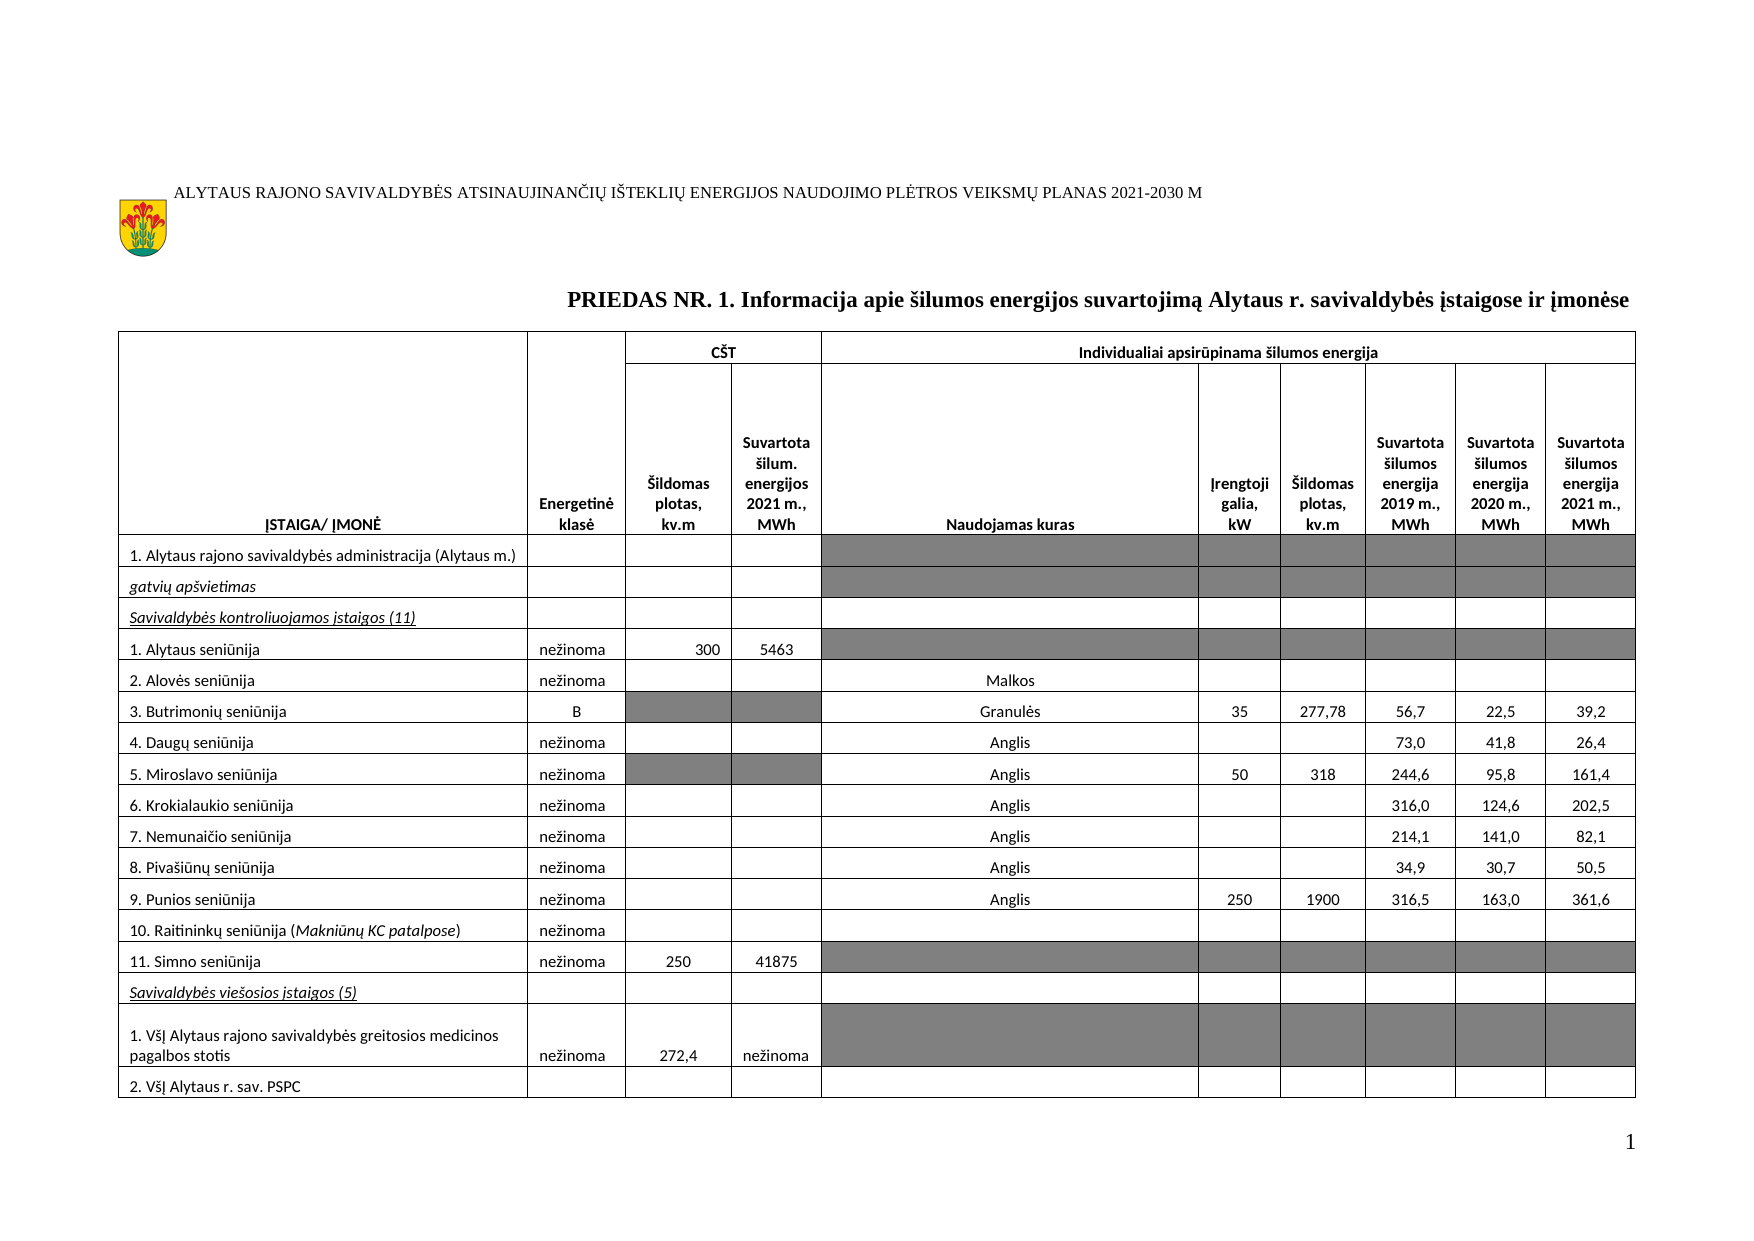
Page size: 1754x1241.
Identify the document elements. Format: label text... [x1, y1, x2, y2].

table_cell [1456, 942, 1545, 972]
table_cell [732, 785, 821, 816]
table_cell nežinoma [528, 754, 625, 784]
table_cell 277,78 [1281, 692, 1365, 722]
table_cell 202,5 [1546, 785, 1635, 816]
table_cell [1281, 535, 1365, 566]
table_cell [732, 817, 821, 847]
table_cell [1546, 942, 1635, 972]
table_cell 39,2 [1546, 692, 1635, 722]
table_cell Anglis [822, 879, 1198, 909]
table_cell [626, 879, 731, 909]
table_cell [732, 535, 821, 566]
table_cell [1366, 535, 1455, 566]
table_cell 26,4 [1546, 723, 1635, 753]
table_cell [626, 660, 731, 691]
table_cell 5463 [732, 629, 821, 659]
table_cell [626, 754, 731, 784]
table_cell nežinoma [528, 723, 625, 753]
table_cell [1546, 629, 1635, 659]
table_cell [732, 567, 821, 597]
table_cell [1456, 535, 1545, 566]
table_cell 3. Butrimonių seniūnija [119, 692, 527, 722]
table_cell Šildomas plotas, kv.m [626, 364, 731, 534]
table_cell gatvių apšvietimas [119, 567, 527, 597]
table_cell 82,1 [1546, 817, 1635, 847]
table_cell [1366, 598, 1455, 628]
table_cell [1199, 973, 1280, 1003]
table_cell [1546, 567, 1635, 597]
table_cell [1199, 910, 1280, 941]
table_cell [1456, 973, 1545, 1003]
table_cell [1281, 1004, 1365, 1066]
table_cell 41,8 [1456, 723, 1545, 753]
table_cell Suvartota šilumos energija 2019 m., MWh [1366, 364, 1455, 534]
table_cell [1366, 1067, 1455, 1097]
table_cell 1. Alytaus seniūnija [119, 629, 527, 659]
table_cell Šildomas plotas, kv.m [1281, 364, 1365, 534]
table_cell 4. Daugų seniūnija [119, 723, 527, 753]
table_cell 163,0 [1456, 879, 1545, 909]
table_cell [1366, 660, 1455, 691]
table_cell 361,6 [1546, 879, 1635, 909]
table_cell nežinoma [528, 848, 625, 878]
table_cell 1. VšĮ Alytaus rajono savivaldybės greitosios medicinos pagalbos stotis [119, 1004, 527, 1066]
table_cell 316,0 [1366, 785, 1455, 816]
text PRIEDAS NR. 1. Informacija apie šilumos energijos suvartojimą Alytaus r. savivaldybės įstaigose ir įmonėse [118, 286, 1636, 313]
table_cell Naudojamas kuras [822, 364, 1198, 534]
table_cell [822, 598, 1198, 628]
table_cell [1546, 973, 1635, 1003]
table_header Individualiai apsirūpinama šilumos energija [822, 332, 1635, 362]
table_cell [1366, 1004, 1455, 1066]
table_cell [1546, 535, 1635, 566]
table_cell 41875 [732, 942, 821, 972]
table_cell 2. VšĮ Alytaus r. sav. PSPC [119, 1067, 527, 1097]
table_cell B [528, 692, 625, 722]
table_cell [626, 692, 731, 722]
table_cell [1199, 567, 1280, 597]
table_cell [1281, 1067, 1365, 1097]
table_cell 22,5 [1456, 692, 1545, 722]
table_cell [1199, 535, 1280, 566]
table_cell [732, 973, 821, 1003]
table_cell Granulės [822, 692, 1198, 722]
table_cell [1281, 848, 1365, 878]
table_cell [1199, 629, 1280, 659]
table_cell [528, 598, 625, 628]
table_cell [1281, 598, 1365, 628]
table_cell [1199, 1067, 1280, 1097]
table_cell Anglis [822, 754, 1198, 784]
table_cell [1281, 723, 1365, 753]
table_header Energetinė klasė [528, 332, 625, 534]
table_cell [732, 754, 821, 784]
table_cell [732, 848, 821, 878]
table_cell 124,6 [1456, 785, 1545, 816]
table_cell [1456, 1004, 1545, 1066]
table_cell Anglis [822, 848, 1198, 878]
table_cell [732, 910, 821, 941]
table_cell nežinoma [528, 660, 625, 691]
table_cell [822, 973, 1198, 1003]
table_cell [732, 723, 821, 753]
table_cell nežinoma [528, 785, 625, 816]
table_cell 56,7 [1366, 692, 1455, 722]
table_cell 161,4 [1546, 754, 1635, 784]
table_cell [1456, 598, 1545, 628]
table_cell nežinoma [732, 1004, 821, 1066]
table_cell [1456, 567, 1545, 597]
table_cell [732, 692, 821, 722]
table_cell [1456, 910, 1545, 941]
table_cell Suvartota šilum. energijos 2021 m., MWh [732, 364, 821, 534]
table_cell [1546, 598, 1635, 628]
table_cell 35 [1199, 692, 1280, 722]
table_cell [1281, 629, 1365, 659]
table_cell [822, 535, 1198, 566]
table_cell [528, 1067, 625, 1097]
table_cell nežinoma [528, 879, 625, 909]
table_header ĮSTAIGA/ ĮMONĖ [119, 332, 527, 534]
table_cell [1281, 567, 1365, 597]
table_cell [1199, 660, 1280, 691]
table_cell [1456, 629, 1545, 659]
table_cell [626, 567, 731, 597]
table_cell 73,0 [1366, 723, 1455, 753]
table_cell [1366, 629, 1455, 659]
table_cell [1199, 598, 1280, 628]
table_cell 7. Nemunaičio seniūnija [119, 817, 527, 847]
table_cell [1199, 942, 1280, 972]
table_cell [1199, 1004, 1280, 1066]
table_cell nežinoma [528, 910, 625, 941]
table_cell 95,8 [1456, 754, 1545, 784]
table_cell 1. Alytaus rajono savivaldybės administracija (Alytaus m.) [119, 535, 527, 566]
table_cell [626, 723, 731, 753]
table_cell [822, 1004, 1198, 1066]
table_cell [626, 910, 731, 941]
table_cell 11. Simno seniūnija [119, 942, 527, 972]
table_cell [626, 973, 731, 1003]
table_cell [1199, 817, 1280, 847]
table_cell [626, 848, 731, 878]
table_cell [1199, 848, 1280, 878]
table_cell Suvartota šilumos energija 2020 m., MWh [1456, 364, 1545, 534]
table_cell [1281, 910, 1365, 941]
table_cell 34,9 [1366, 848, 1455, 878]
table_cell 250 [1199, 879, 1280, 909]
table_cell Anglis [822, 785, 1198, 816]
table_cell [822, 1067, 1198, 1097]
table_cell 8. Pivašiūnų seniūnija [119, 848, 527, 878]
table_cell 318 [1281, 754, 1365, 784]
table_cell 10. Raitininkų seniūnija (Makniūnų KC patalpose) [119, 910, 527, 941]
table_cell [1281, 973, 1365, 1003]
table_cell [1366, 942, 1455, 972]
table_cell [1456, 1067, 1545, 1097]
table_cell [822, 910, 1198, 941]
table_cell 250 [626, 942, 731, 972]
table_cell [626, 817, 731, 847]
table_cell [1366, 910, 1455, 941]
table_cell Anglis [822, 817, 1198, 847]
table_cell [626, 598, 731, 628]
table_cell nežinoma [528, 817, 625, 847]
table_cell [1366, 567, 1455, 597]
table_cell [1546, 910, 1635, 941]
table_cell 5. Miroslavo seniūnija [119, 754, 527, 784]
table_cell [1546, 660, 1635, 691]
table_cell [1281, 660, 1365, 691]
table_cell [1456, 660, 1545, 691]
table_cell 214,1 [1366, 817, 1455, 847]
table_cell Įrengtoji galia, kW [1199, 364, 1280, 534]
table_cell 1900 [1281, 879, 1365, 909]
table_cell [822, 942, 1198, 972]
table_cell [822, 567, 1198, 597]
table_cell [1281, 817, 1365, 847]
table_cell 50,5 [1546, 848, 1635, 878]
table_cell 141,0 [1456, 817, 1545, 847]
table_cell [626, 535, 731, 566]
table_cell 6. Krokialaukio seniūnija [119, 785, 527, 816]
table_cell nežinoma [528, 1004, 625, 1066]
table_cell 244,6 [1366, 754, 1455, 784]
table_cell [626, 1067, 731, 1097]
table_cell [626, 785, 731, 816]
table_cell 9. Punios seniūnija [119, 879, 527, 909]
table_cell nežinoma [528, 629, 625, 659]
table_cell Savivaldybės viešosios įstaigos (5) [119, 973, 527, 1003]
table_cell 300 [626, 629, 731, 659]
table_cell 2. Alovės seniūnija [119, 660, 527, 691]
table_cell 272,4 [626, 1004, 731, 1066]
table_cell Malkos [822, 660, 1198, 691]
table_cell [1281, 942, 1365, 972]
table_cell 30,7 [1456, 848, 1545, 878]
table_cell [1199, 785, 1280, 816]
table_cell nežinoma [528, 942, 625, 972]
table_cell [1281, 785, 1365, 816]
table_cell [732, 879, 821, 909]
table_cell [1366, 973, 1455, 1003]
table_cell Suvartota šilumos energija 2021 m., MWh [1546, 364, 1635, 534]
table_cell [732, 660, 821, 691]
table_cell [1546, 1067, 1635, 1097]
table_cell [732, 598, 821, 628]
table_cell [732, 1067, 821, 1097]
table_cell [1546, 1004, 1635, 1066]
table_cell [528, 567, 625, 597]
table_cell [528, 535, 625, 566]
table_header CŠT [626, 332, 821, 362]
table_cell [528, 973, 625, 1003]
table_cell Savivaldybės kontroliuojamos įstaigos (11) [119, 598, 527, 628]
table_cell Anglis [822, 723, 1198, 753]
table_cell [822, 629, 1198, 659]
table_cell 50 [1199, 754, 1280, 784]
table_cell [1199, 723, 1280, 753]
table_cell 316,5 [1366, 879, 1455, 909]
